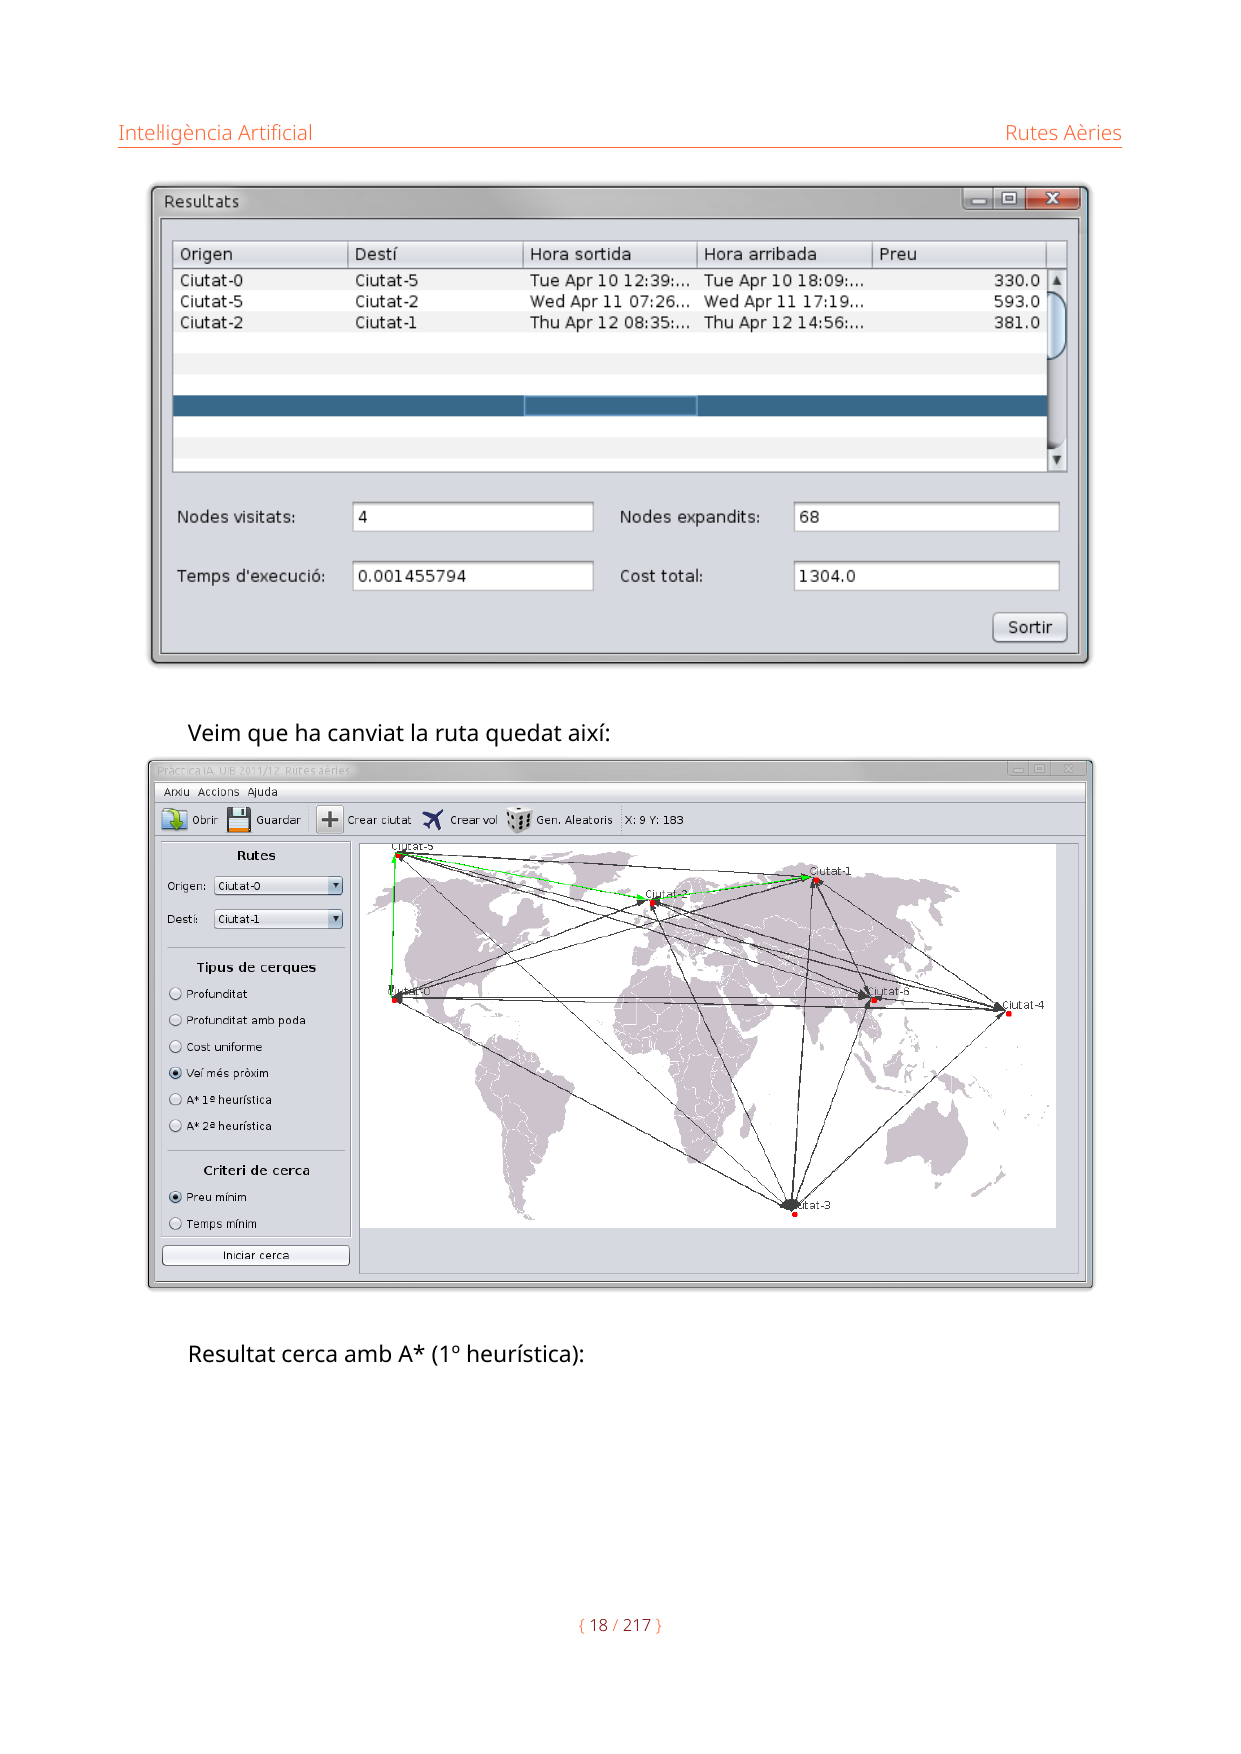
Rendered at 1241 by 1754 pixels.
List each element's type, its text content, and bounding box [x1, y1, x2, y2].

picture [141, 177, 1099, 674]
text Veim que ha canviat la ruta quedat així: [142, 717, 1098, 748]
text Resultat cerca amb A* (1º heurística): [142, 1338, 1098, 1369]
picture [141, 753, 1099, 1295]
